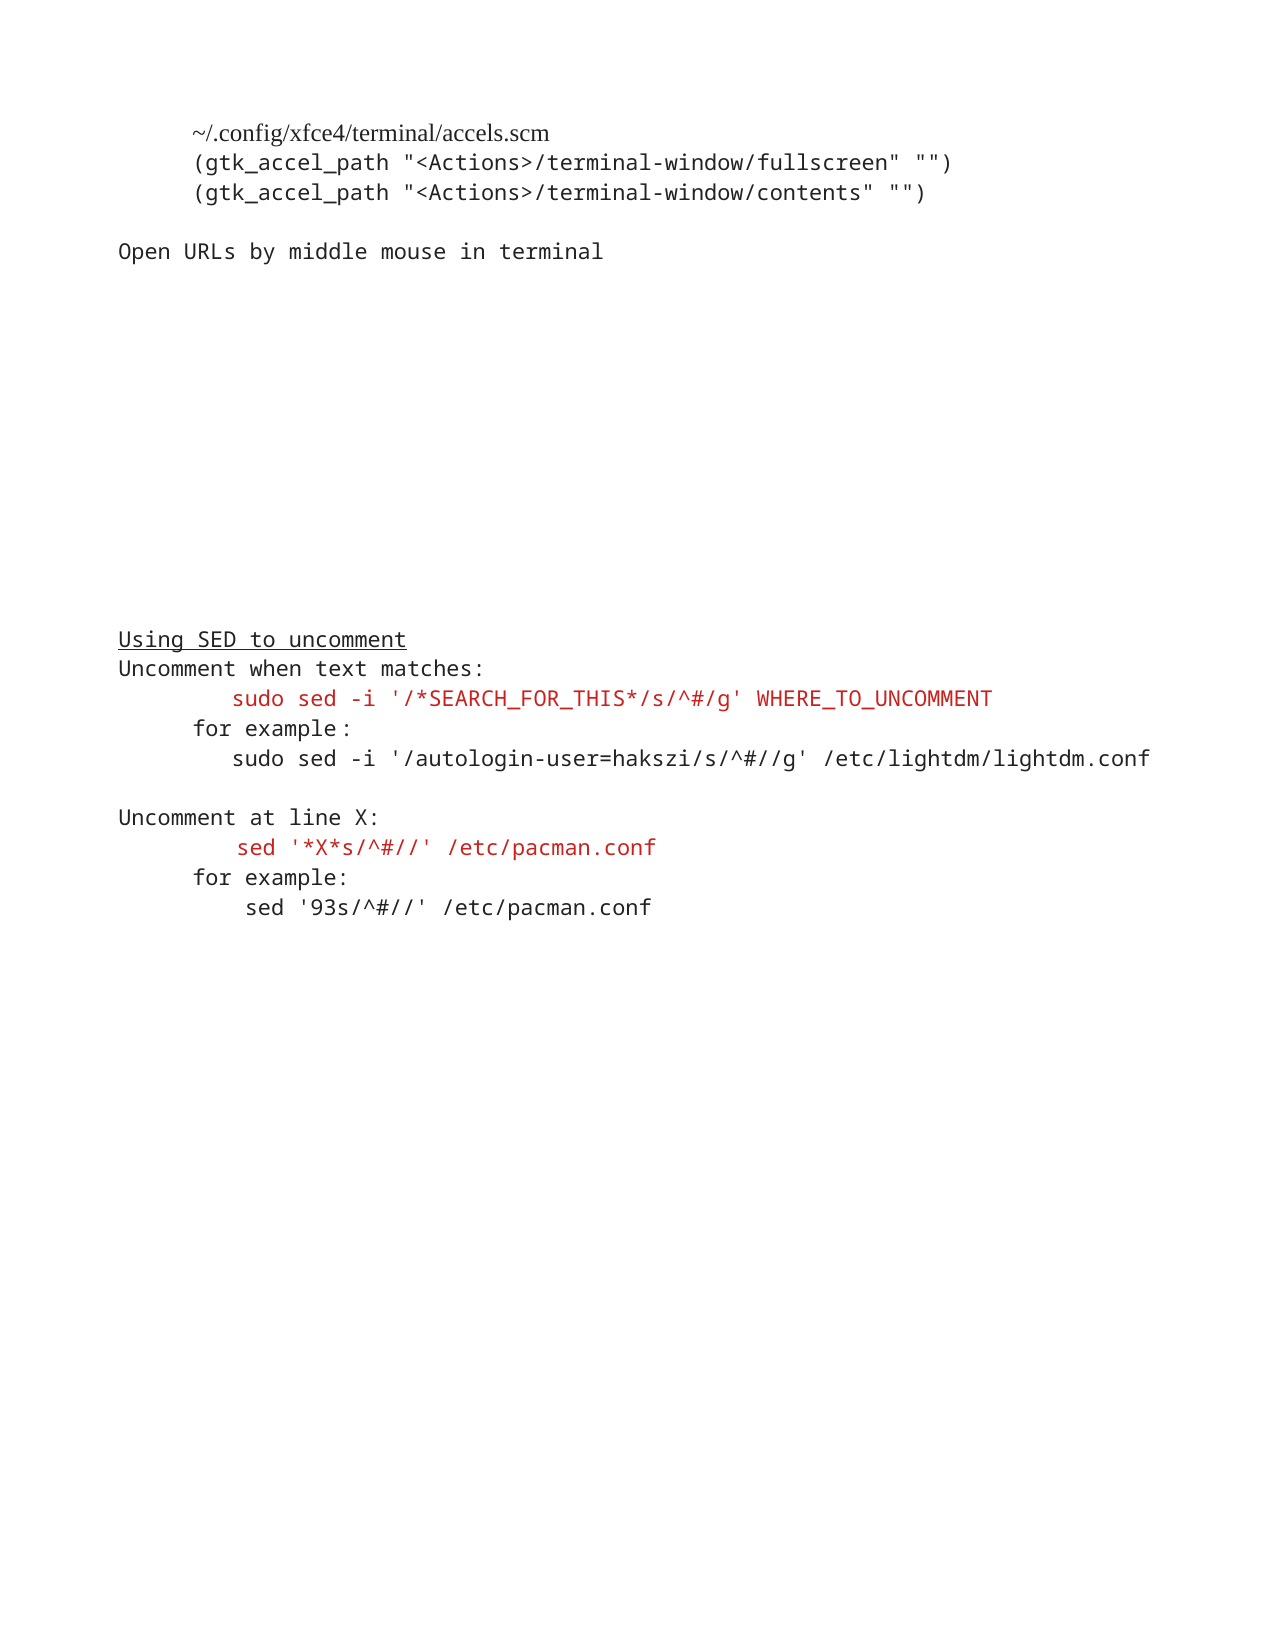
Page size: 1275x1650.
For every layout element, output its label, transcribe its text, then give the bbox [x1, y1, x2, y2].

text for example : [118, 713, 1157, 743]
text Using SED to uncomment [118, 623, 1157, 653]
text (gtk_accel_path "<Actions>/terminal-window/fullscreen" "") [118, 147, 1157, 177]
text sed '93s/^#//' /etc/pacman.conf [118, 892, 1157, 921]
text sed '*X*s/^#//' /etc/pacman.conf [118, 832, 1157, 862]
text Uncomment at line X: [118, 802, 1157, 832]
text (gtk_accel_path "<Actions>/terminal-window/contents" "") [118, 177, 1157, 206]
text for example: [118, 862, 1157, 892]
text sudo sed -i '/*SEARCH_FOR_THIS*/s/^#/g' WHERE_TO_UNCOMMENT [118, 683, 1157, 713]
text Open URLs by middle mouse in terminal [118, 236, 1157, 266]
text Uncomment when text matches: [118, 653, 1157, 683]
text sudo sed -i '/autologin-user=hakszi/s/^#//g' /etc/lightdm/lightdm.conf [118, 743, 1157, 772]
text ~/.config/xfce4/terminal/accels.scm [118, 118, 1157, 147]
